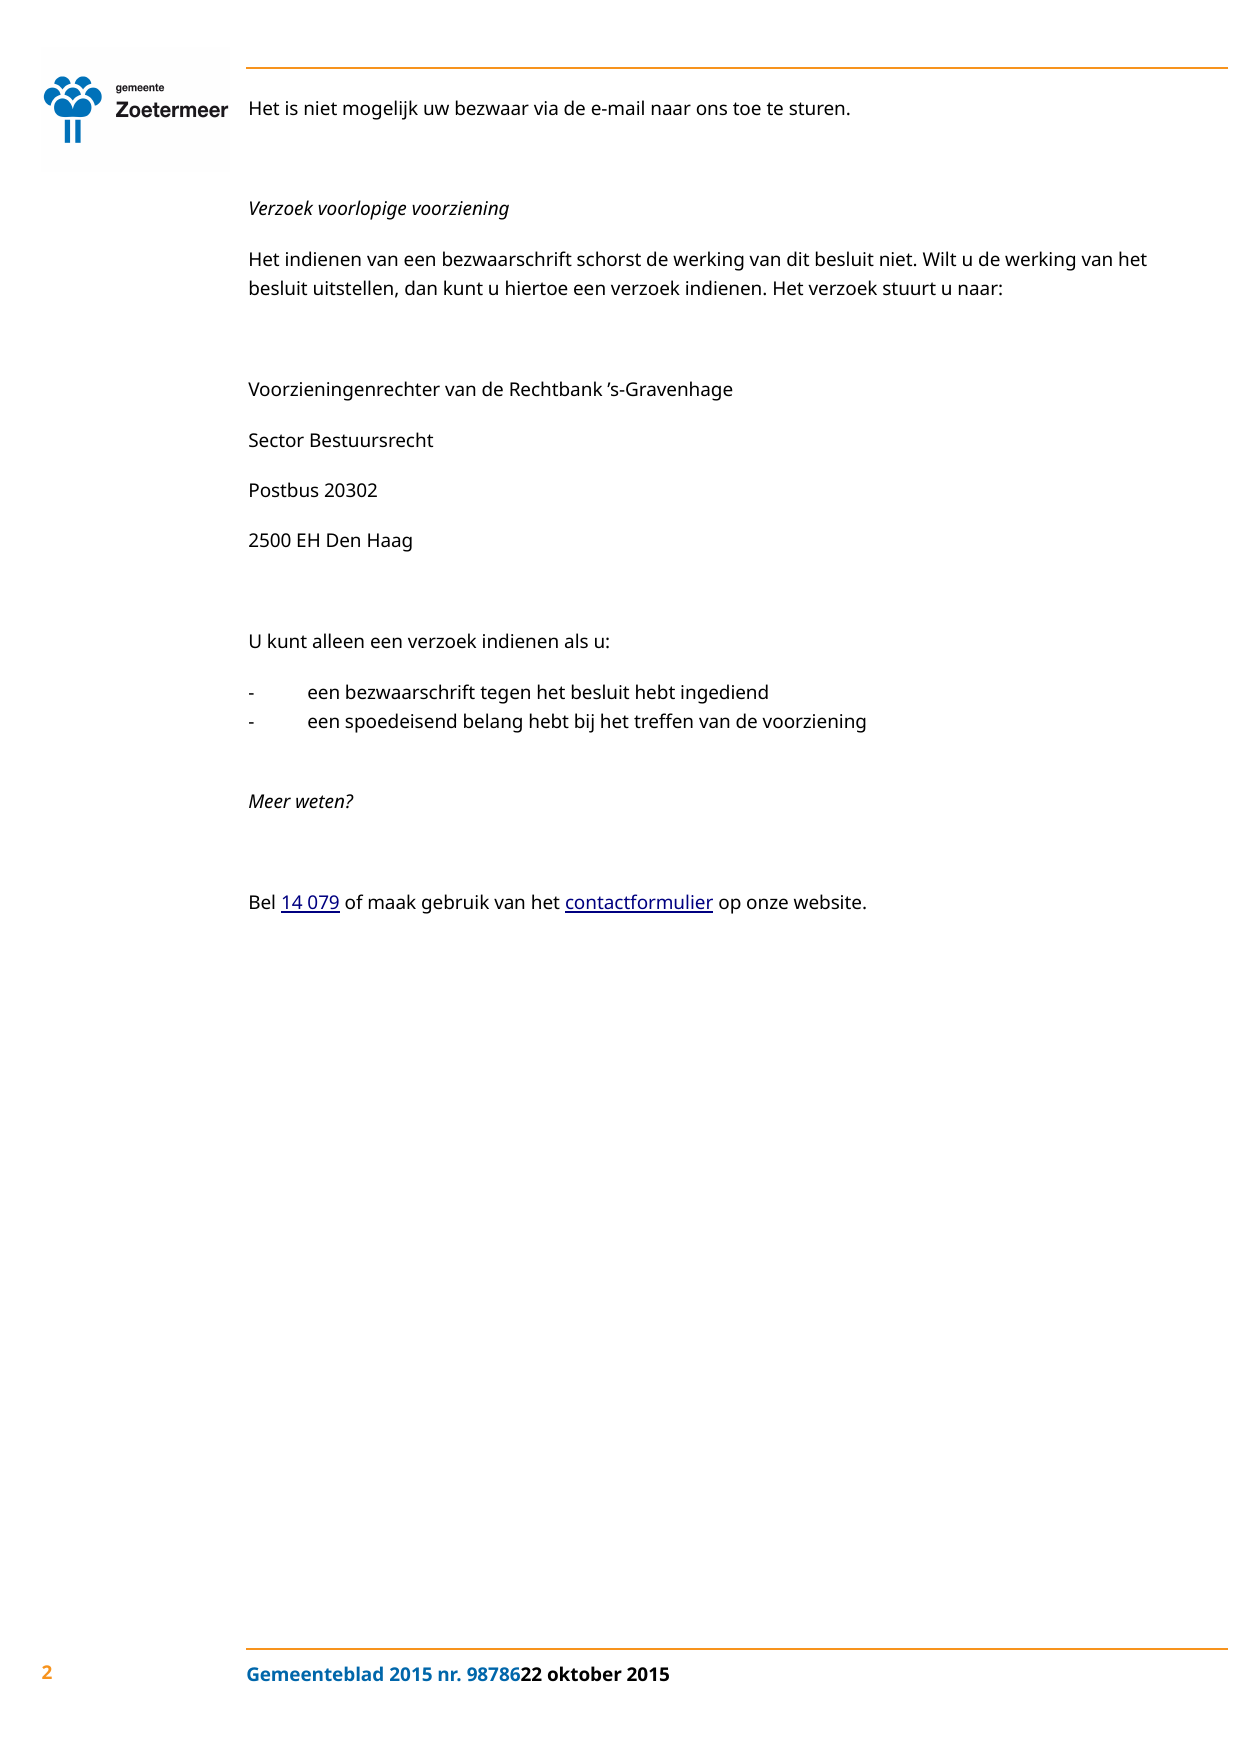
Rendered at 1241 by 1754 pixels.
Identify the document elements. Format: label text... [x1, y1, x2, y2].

text Voorzieningenrechter van de Rechtbank ’s-Gravenhage [248, 376, 1152, 402]
text 2500 EH Den Haag [248, 528, 1152, 553]
text Bel 14 079 of maak gebruik van het contactformulier op onze website. [248, 889, 1152, 915]
text Het indienen van een bezwaarschrift schorst de werking van dit besluit niet. Wilt u de werking van het besluit uitstellen, dan kunt u hiertoe een verzoek indienen. Het verzoek stuurt u naar: [248, 246, 1152, 301]
text U kunt alleen een verzoek indienen als u: [248, 628, 1152, 654]
list een spoedeisend belang hebt bij het treffen van de voorziening [248, 708, 1152, 734]
text Verzoek voorlopige voorziening [248, 196, 1152, 221]
text Meer weten? [248, 788, 1152, 814]
picture [41, 47, 231, 172]
text Postbus 20302 [248, 477, 1152, 503]
list een bezwaarschrift tegen het besluit hebt ingediend [248, 679, 1152, 705]
text Het is niet mogelijk uw bezwaar via de e-mail naar ons toe te sturen. [248, 95, 1152, 121]
text Sector Bestuursrecht [248, 427, 1152, 453]
